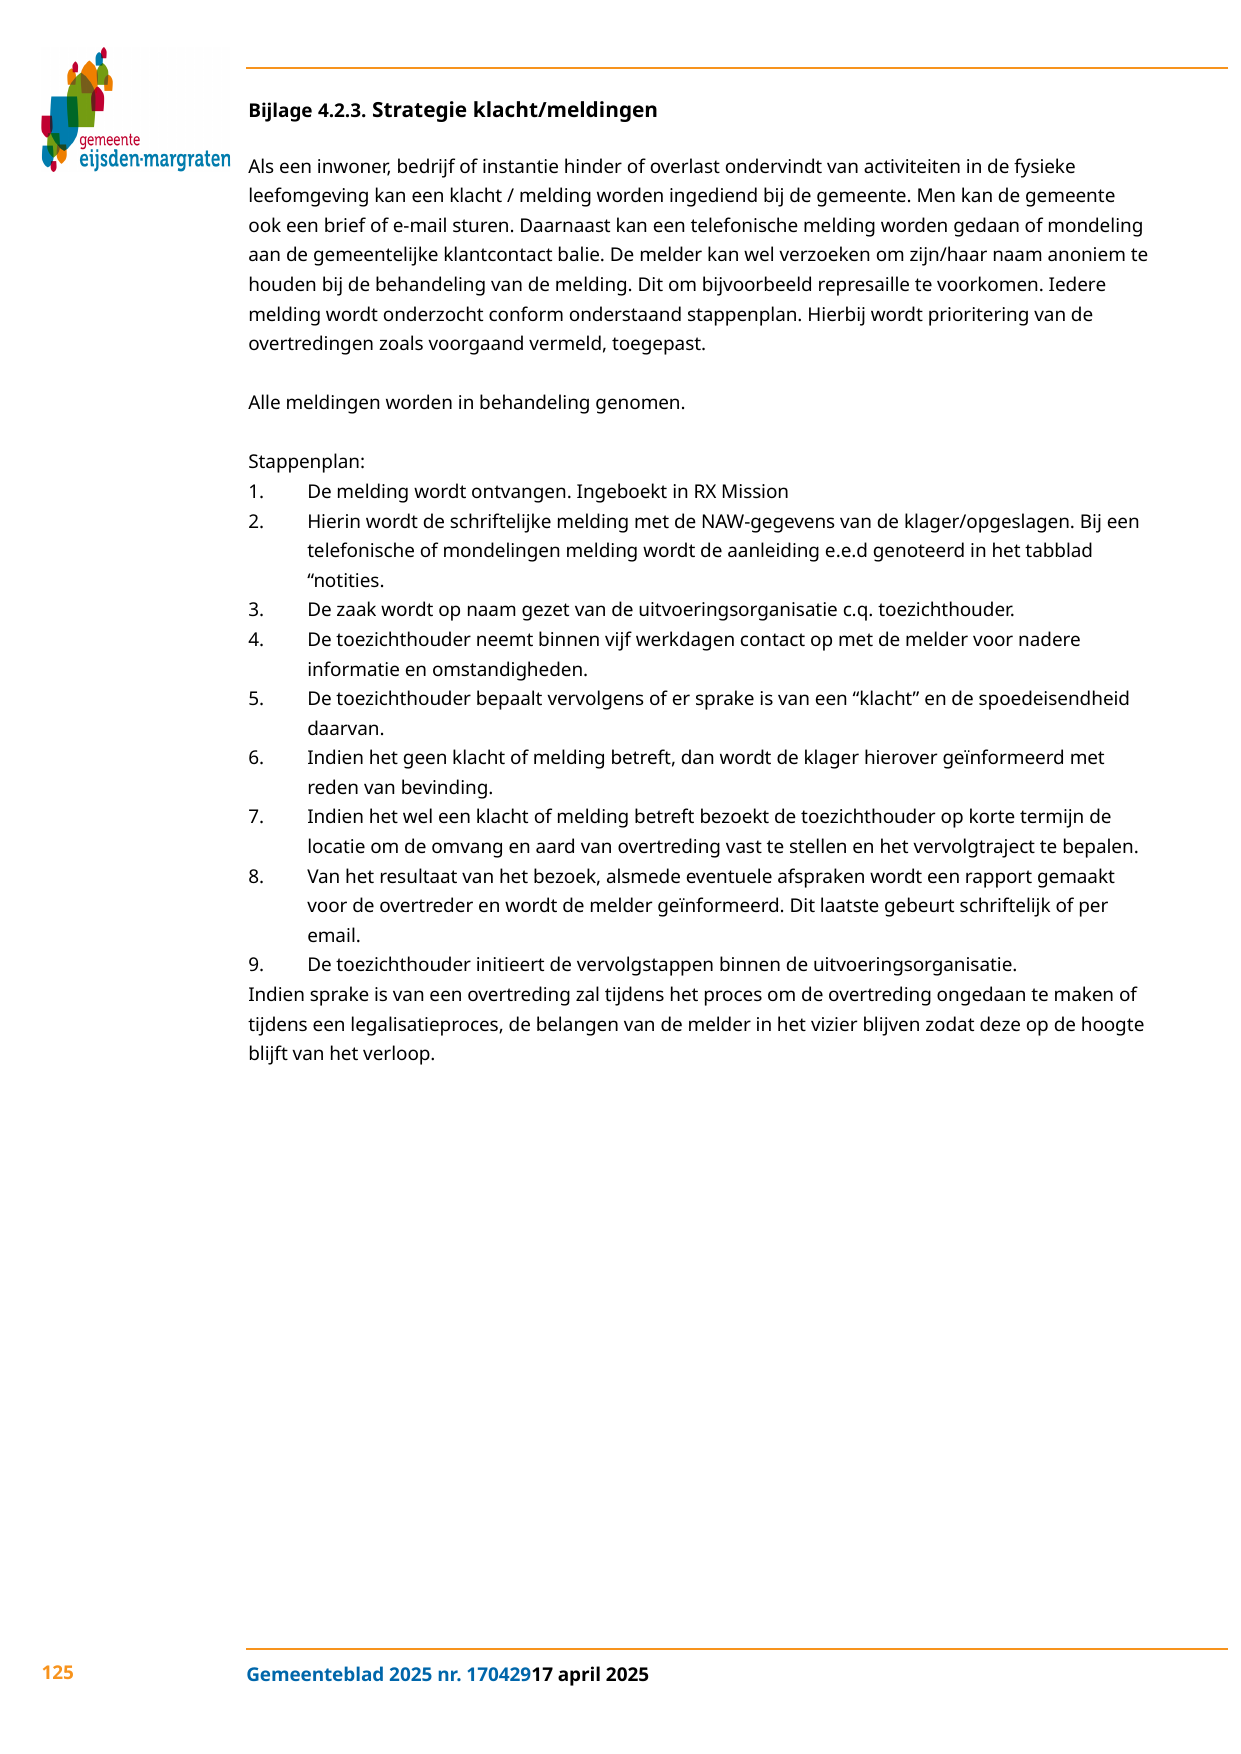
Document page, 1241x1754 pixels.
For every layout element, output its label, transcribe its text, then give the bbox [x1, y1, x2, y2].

text Indien sprake is van een overtreding zal tijdens het proces om de overtreding ongedaan te maken of tijdens een legalisatieproces, de belangen van de melder in het vizier blijven zodat deze op de hoogte blijft van het verloop. [248, 981, 1152, 1066]
list Van het resultaat van het bezoek, alsmede eventuele afspraken wordt een rapport gemaakt voor de overtreder en wordt de melder geïnformeerd. Dit laatste gebeurt schriftelijk of per email. [248, 863, 1152, 948]
text Stappenplan: [248, 449, 1152, 474]
list De toezichthouder neemt binnen vijf werkdagen contact op met de melder voor nadere informatie en omstandigheden. [248, 626, 1152, 682]
text Als een inwoner, bedrijf of instantie hinder of overlast ondervindt van activiteiten in de fysieke leefomgeving kan een klacht / melding worden ingediend bij de gemeente. Men kan de gemeente ook een brief of e-mail sturen. Daarnaast kan een telefonische melding worden gedaan of mondeling aan de gemeentelijke klantcontact balie. De melder kan wel verzoeken om zijn/haar naam anoniem te houden bij de behandeling van de melding. Dit om bijvoorbeeld represaille te voorkomen. Iedere melding wordt onderzocht conform onderstaand stappenplan. Hierbij wordt prioritering van de overtredingen zoals voorgaand vermeld, toegepast. [248, 153, 1152, 356]
list Hierin wordt de schriftelijke melding met de NAW-gegevens van de klager/opgeslagen. Bij een telefonische of mondelingen melding wordt de aanleiding e.e.d genoteerd in het tabblad “notities. [248, 508, 1152, 593]
list De melding wordt ontvangen. Ingeboekt in RX Mission [248, 478, 1152, 504]
list De toezichthouder initieert de vervolgstappen binnen de uitvoeringsorganisatie. [248, 952, 1152, 977]
text Alle meldingen worden in behandeling genomen. [248, 389, 1152, 415]
list De toezichthouder bepaalt vervolgens of er sprake is van een “klacht” en de spoedeisendheid daarvan. [248, 685, 1152, 741]
list Indien het geen klacht of melding betreft, dan wordt de klager hierover geïnformeerd met reden van bevinding. [248, 744, 1152, 800]
picture [41, 47, 231, 172]
text Bijlage 4.2.3. Strategie klacht/meldingen [248, 95, 1152, 123]
list Indien het wel een klacht of melding betreft bezoekt de toezichthouder op korte termijn de locatie om de omvang en aard van overtreding vast te stellen en het vervolgtraject te bepalen. [248, 804, 1152, 859]
list De zaak wordt op naam gezet van de uitvoeringsorganisatie c.q. toezichthouder. [248, 597, 1152, 622]
